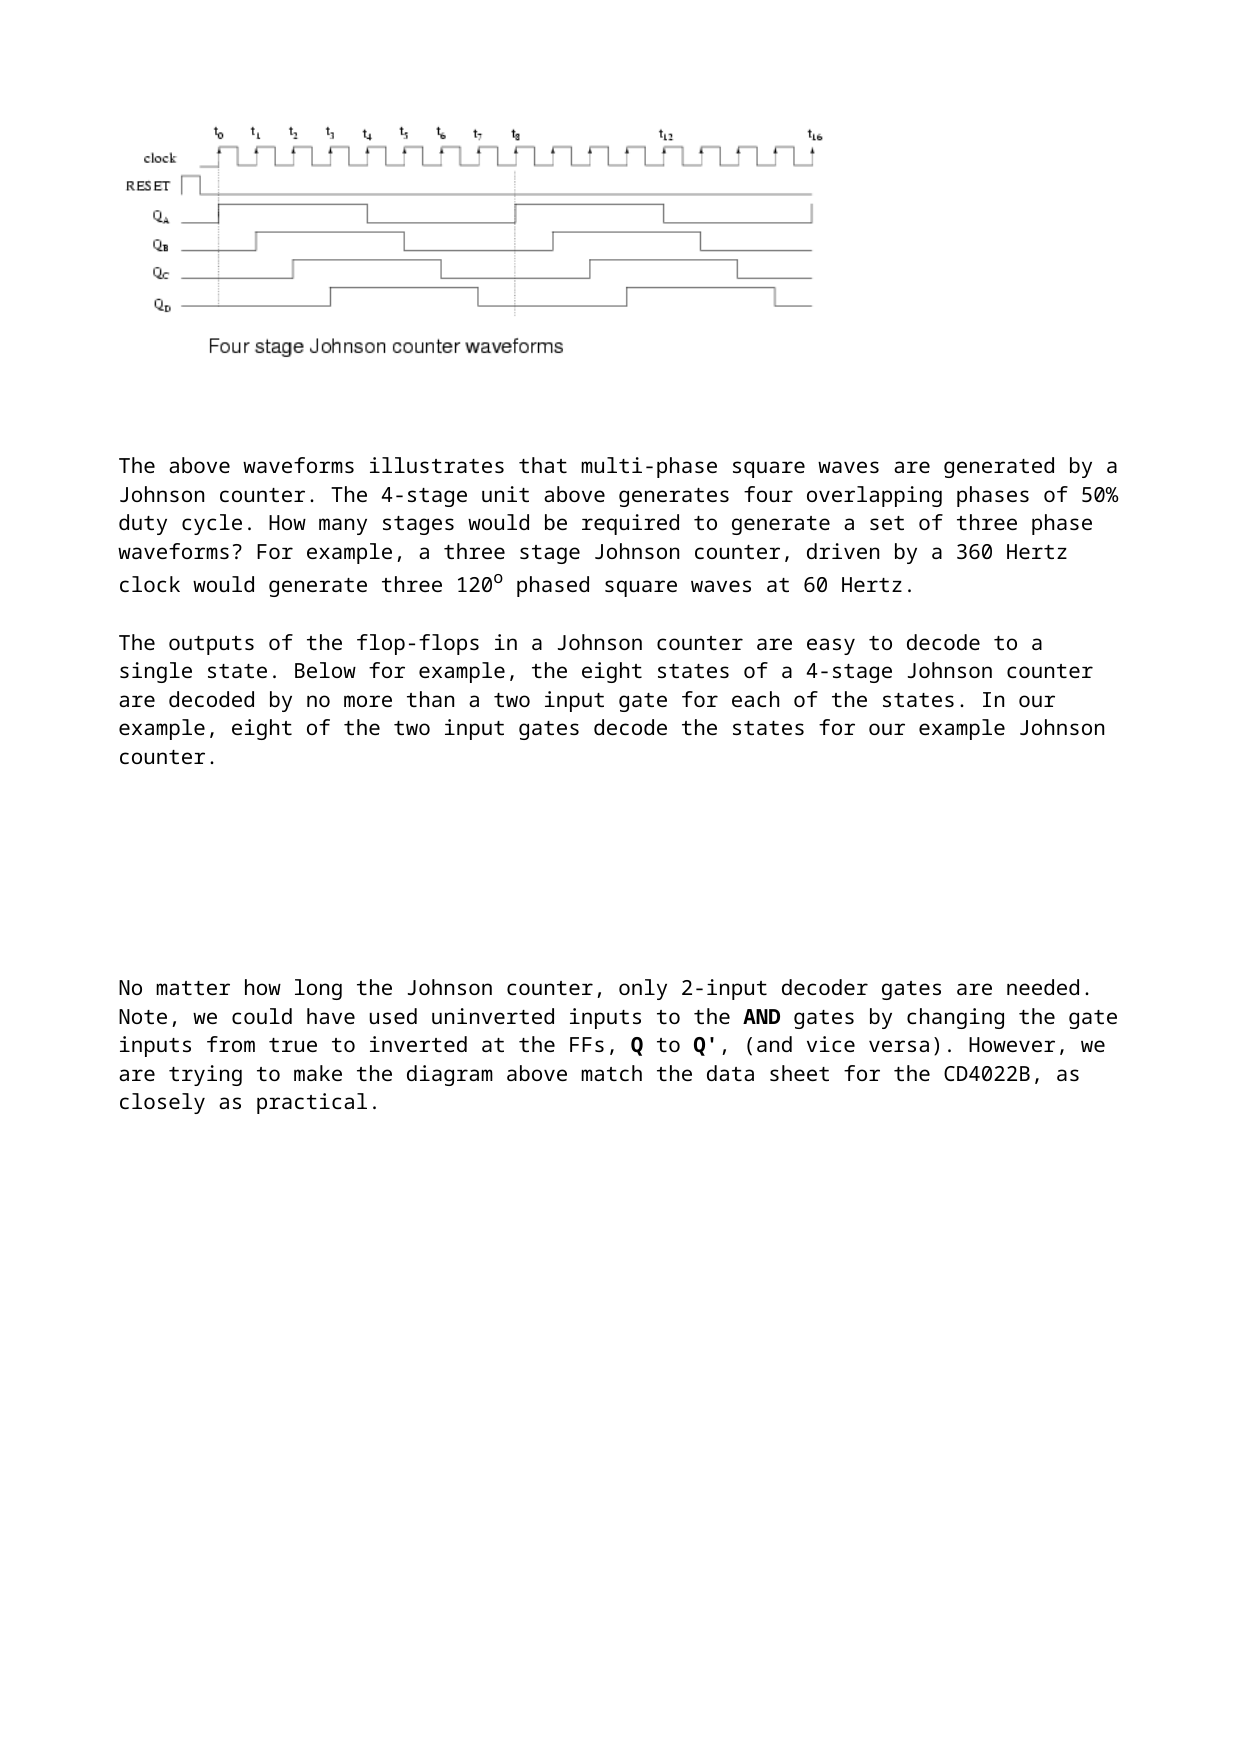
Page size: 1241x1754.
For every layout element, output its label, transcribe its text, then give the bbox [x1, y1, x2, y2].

text The above waveforms illustrates that multi-phase square waves are generated by a Johnson counter. The 4-stage unit above generates four overlapping phases of 50% duty cycle. How many stages would be required to generate a set of three phase waveforms? For example, a three stage Johnson counter, driven by a 360 Hertz clock would generate three 120o phased square waves at 60 Hertz. [118, 452, 1122, 599]
picture [118, 118, 829, 365]
text The outputs of the flop-flops in a Johnson counter are easy to decode to a single state. Below for example, the eight states of a 4-stage Johnson counter are decoded by no more than a two input gate for each of the states. In our example, eight of the two input gates decode the states for our example Johnson counter. [118, 628, 1122, 770]
text No matter how long the Johnson counter, only 2-input decoder gates are needed. Note, we could have used uninverted inputs to the AND gates by changing the gate inputs from true to inverted at the FFs, Q to Q', (and vice versa). However, we are trying to make the diagram above match the data sheet for the CD4022B, as closely as practical. [118, 973, 1122, 1116]
